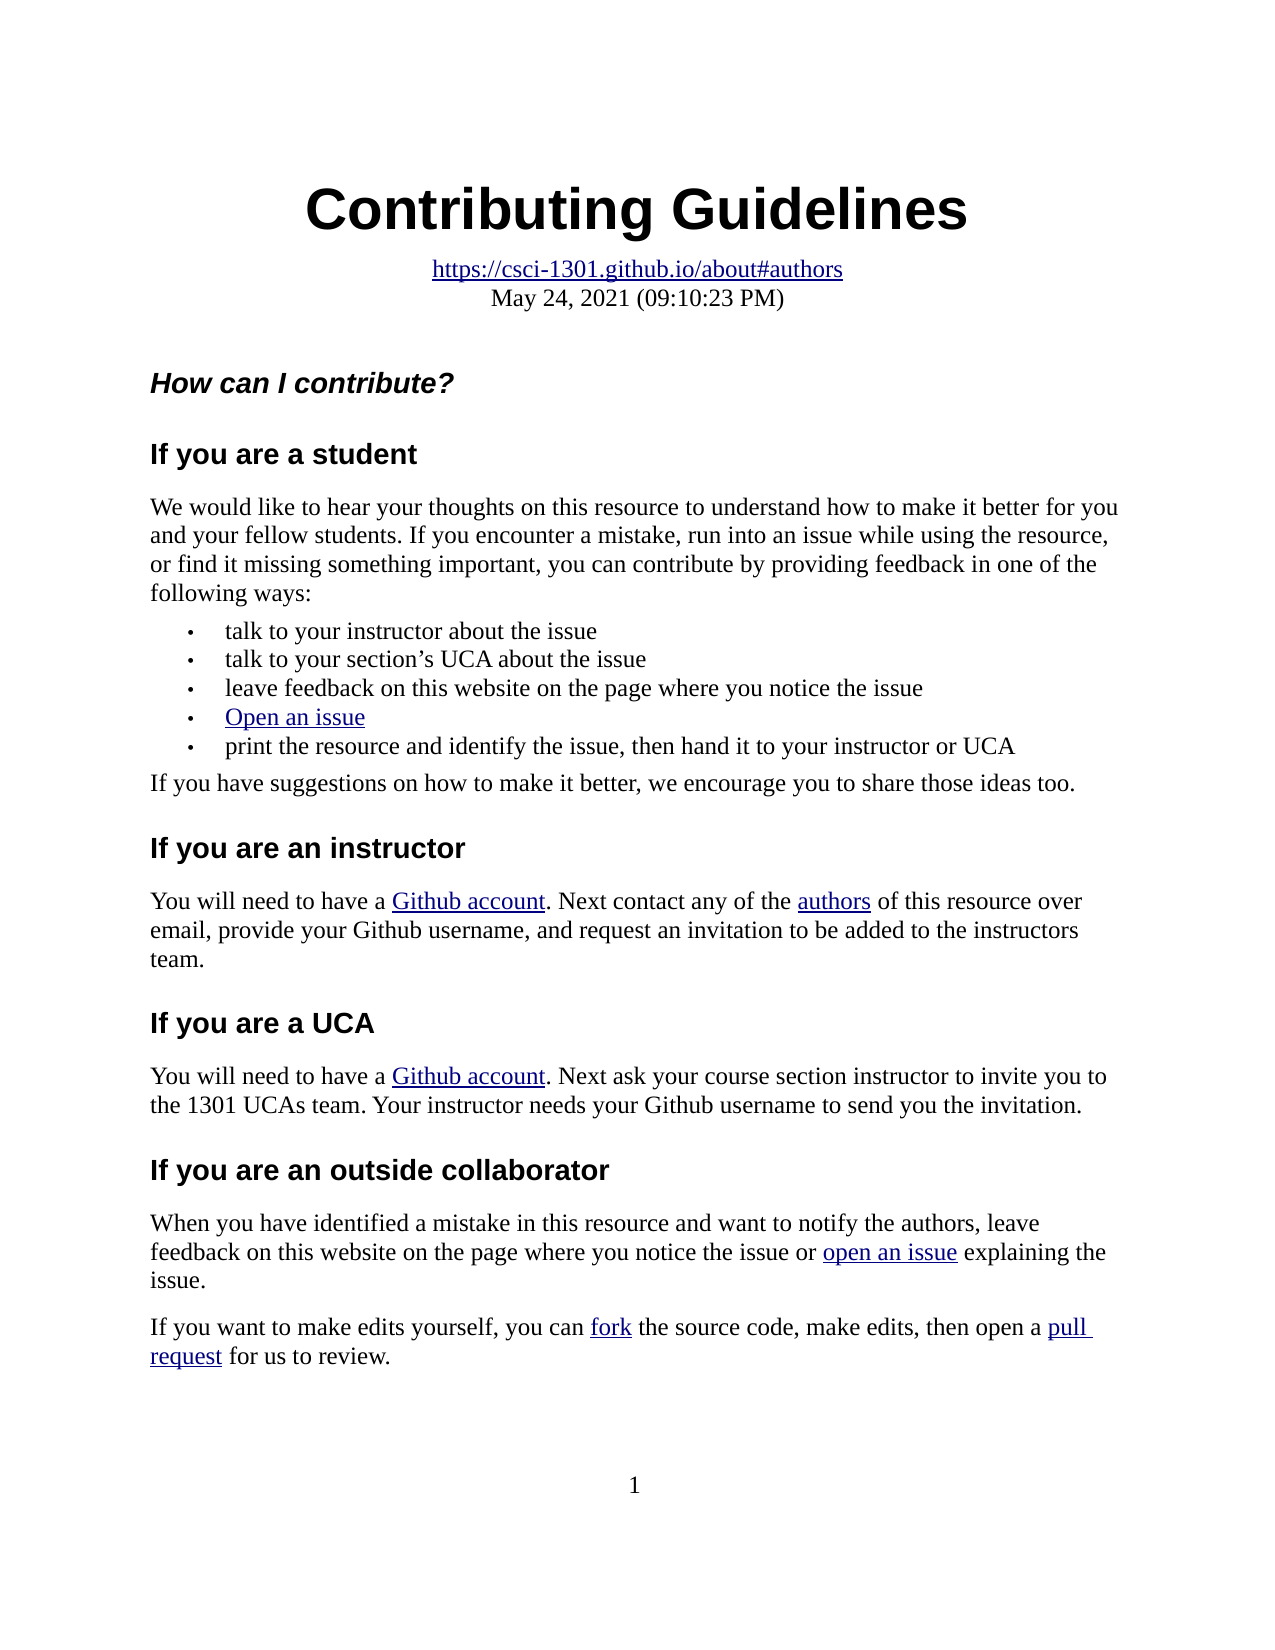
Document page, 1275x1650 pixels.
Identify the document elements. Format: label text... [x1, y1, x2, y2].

text You will need to have a Github account. Next ask your course section instructor to invite you to the 1301 UCAs team. Your instructor needs your Github username to send you the invitation. [150, 1061, 1125, 1119]
subtitle If you are an instructor [150, 831, 1125, 865]
text https://csci-1301.github.io/about#authors [150, 254, 1125, 283]
subtitle How can I contribute? [150, 366, 1125, 399]
text If you have suggestions on how to make it better, we encourage you to share those ideas too. [150, 768, 1125, 797]
text May 24, 2021 (09:10:23 PM) [150, 283, 1125, 312]
text We would like to hear your thoughts on this resource to understand how to make it better for you and your fellow students. If you encounter a mistake, run into an issue while using the resource, or find it missing something important, you can contribute by providing feedback in one of the following ways: [150, 492, 1125, 607]
list print the resource and identify the issue, then hand it to your instructor or UCA [187, 731, 1125, 759]
subtitle If you are a UCA [150, 1006, 1125, 1040]
text When you have identified a mistake in this resource and want to notify the authors, leave feedback on this website on the page where you notice the issue or open an issue explaining the issue. [150, 1208, 1125, 1294]
text If you want to make edits yourself, you can fork the source code, make edits, then open a pull request for us to review. [150, 1312, 1125, 1369]
list leave feedback on this website on the page where you notice the issue [187, 673, 1125, 702]
text You will need to have a Github account. Next contact any of the authors of this resource over email, provide your Github username, and request an invitation to be added to the instructors team. [150, 886, 1125, 972]
list talk to your instructor about the issue [187, 616, 1125, 644]
title Contributing Guidelines [150, 175, 1125, 242]
list talk to your section’s UCA about the issue [187, 644, 1125, 673]
list Open an issue [187, 702, 1125, 731]
subtitle If you are an outside collaborator [150, 1153, 1125, 1186]
subtitle If you are a student [150, 437, 1125, 470]
